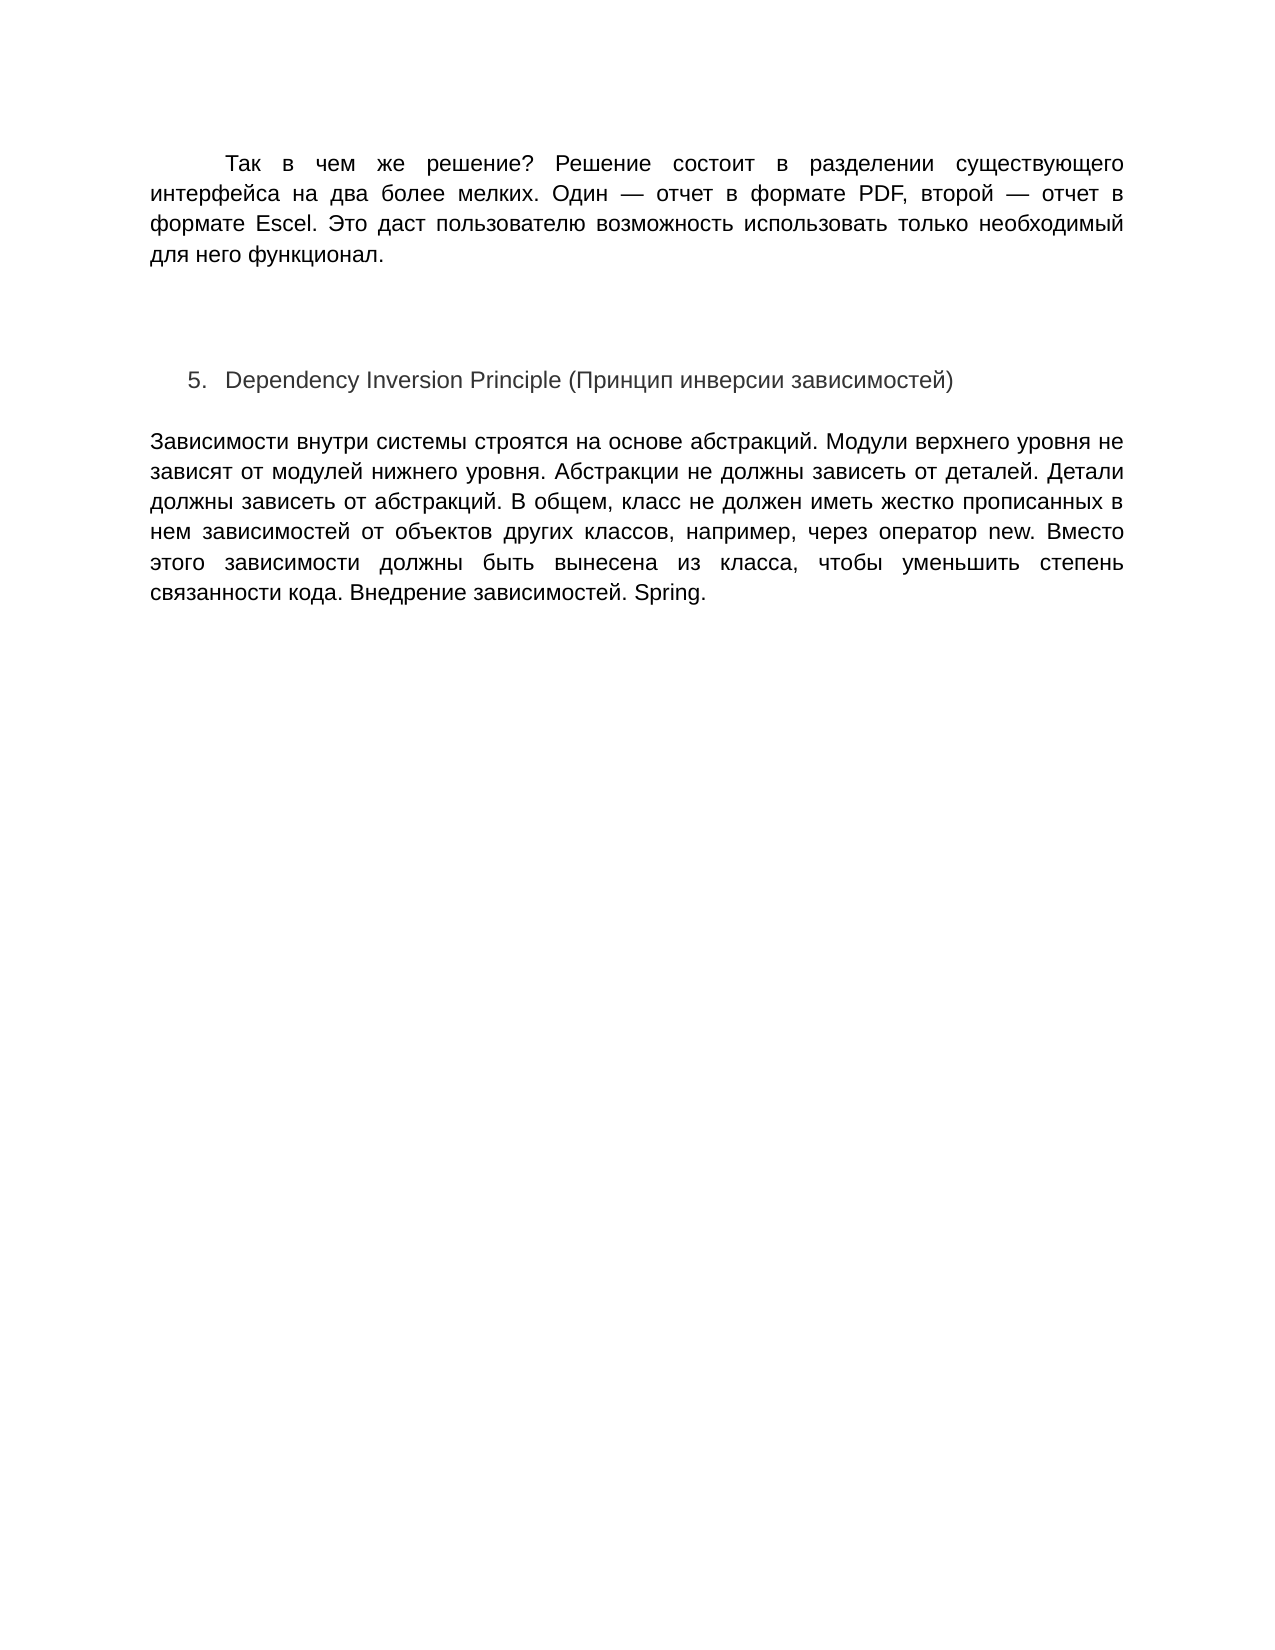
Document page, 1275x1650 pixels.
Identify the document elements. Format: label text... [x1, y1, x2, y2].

list Dependency Inversion Principle (Принцип инверсии зависимостей) [187, 366, 1125, 393]
text Так в чем же решение? Решение состоит в разделении существующего интерфейса на два более мелких. Один — отчет в формате PDF, второй — отчет в формате Escel. Это даст пользователю возможность использовать только необходимый для него функционал. [150, 150, 1125, 267]
text Зависимости внутри системы строятся на основе абстракций. Модули верхнего уровня не зависят от модулей нижнего уровня. Абстракции не должны зависеть от деталей. Детали должны зависеть от абстракций. В общем, класс не должен иметь жестко прописанных в нем зависимостей от объектов других классов, например, через оператор new. Вместо этого зависимости должны быть вынесена из класса, чтобы уменьшить степень связанности кода. Внедрение зависимостей. Spring. [150, 428, 1125, 605]
